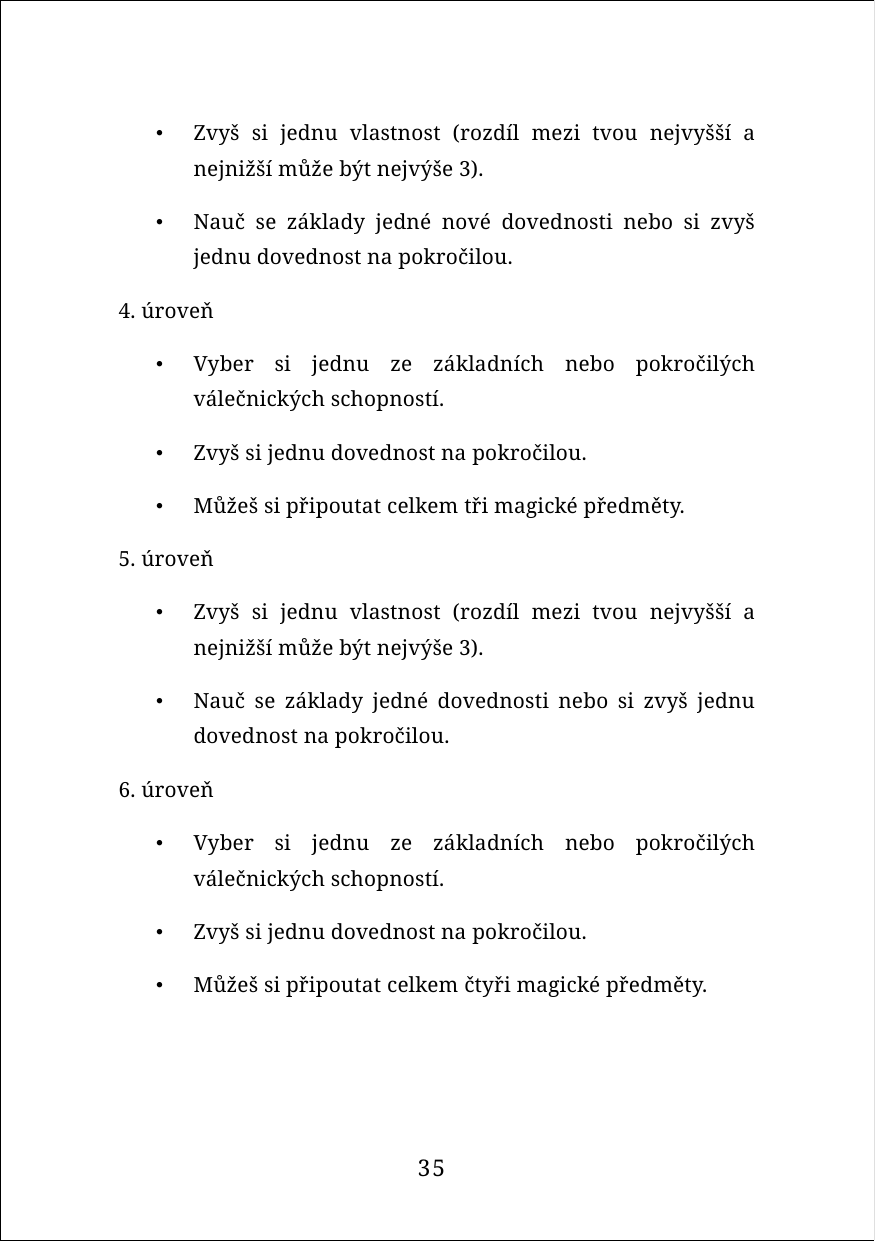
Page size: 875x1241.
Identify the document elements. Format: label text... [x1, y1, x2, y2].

list Vyber si jednu ze základních nebo pokročilých válečnických schopností. [156, 349, 756, 413]
list Můžeš si připoutat celkem tři magické předměty. [156, 491, 756, 519]
list Zvyš si jednu dovednost na pokročilou. [156, 438, 756, 466]
text 5. úroveň [118, 544, 756, 573]
text 6. úroveň [118, 775, 756, 803]
list Zvyš si jednu dovednost na pokročilou. [156, 917, 756, 945]
list Nauč se základy jedné nové dovednosti nebo si zvyš jednu dovednost na pokročilou. [156, 207, 756, 271]
list Nauč se základy jedné dovednosti nebo si zvyš jednu dovednost na pokročilou. [156, 686, 756, 750]
list Zvyš si jednu vlastnost (rozdíl mezi tvou nejvyšší a nejnižší může být nejvýše 3). [156, 118, 756, 182]
list Můžeš si připoutat celkem čtyři magické předměty. [156, 970, 756, 998]
list Zvyš si jednu vlastnost (rozdíl mezi tvou nejvyšší a nejnižší může být nejvýše 3). [156, 597, 756, 661]
text 4. úroveň [118, 296, 756, 324]
list Vyber si jednu ze základních nebo pokročilých válečnických schopností. [156, 828, 756, 892]
